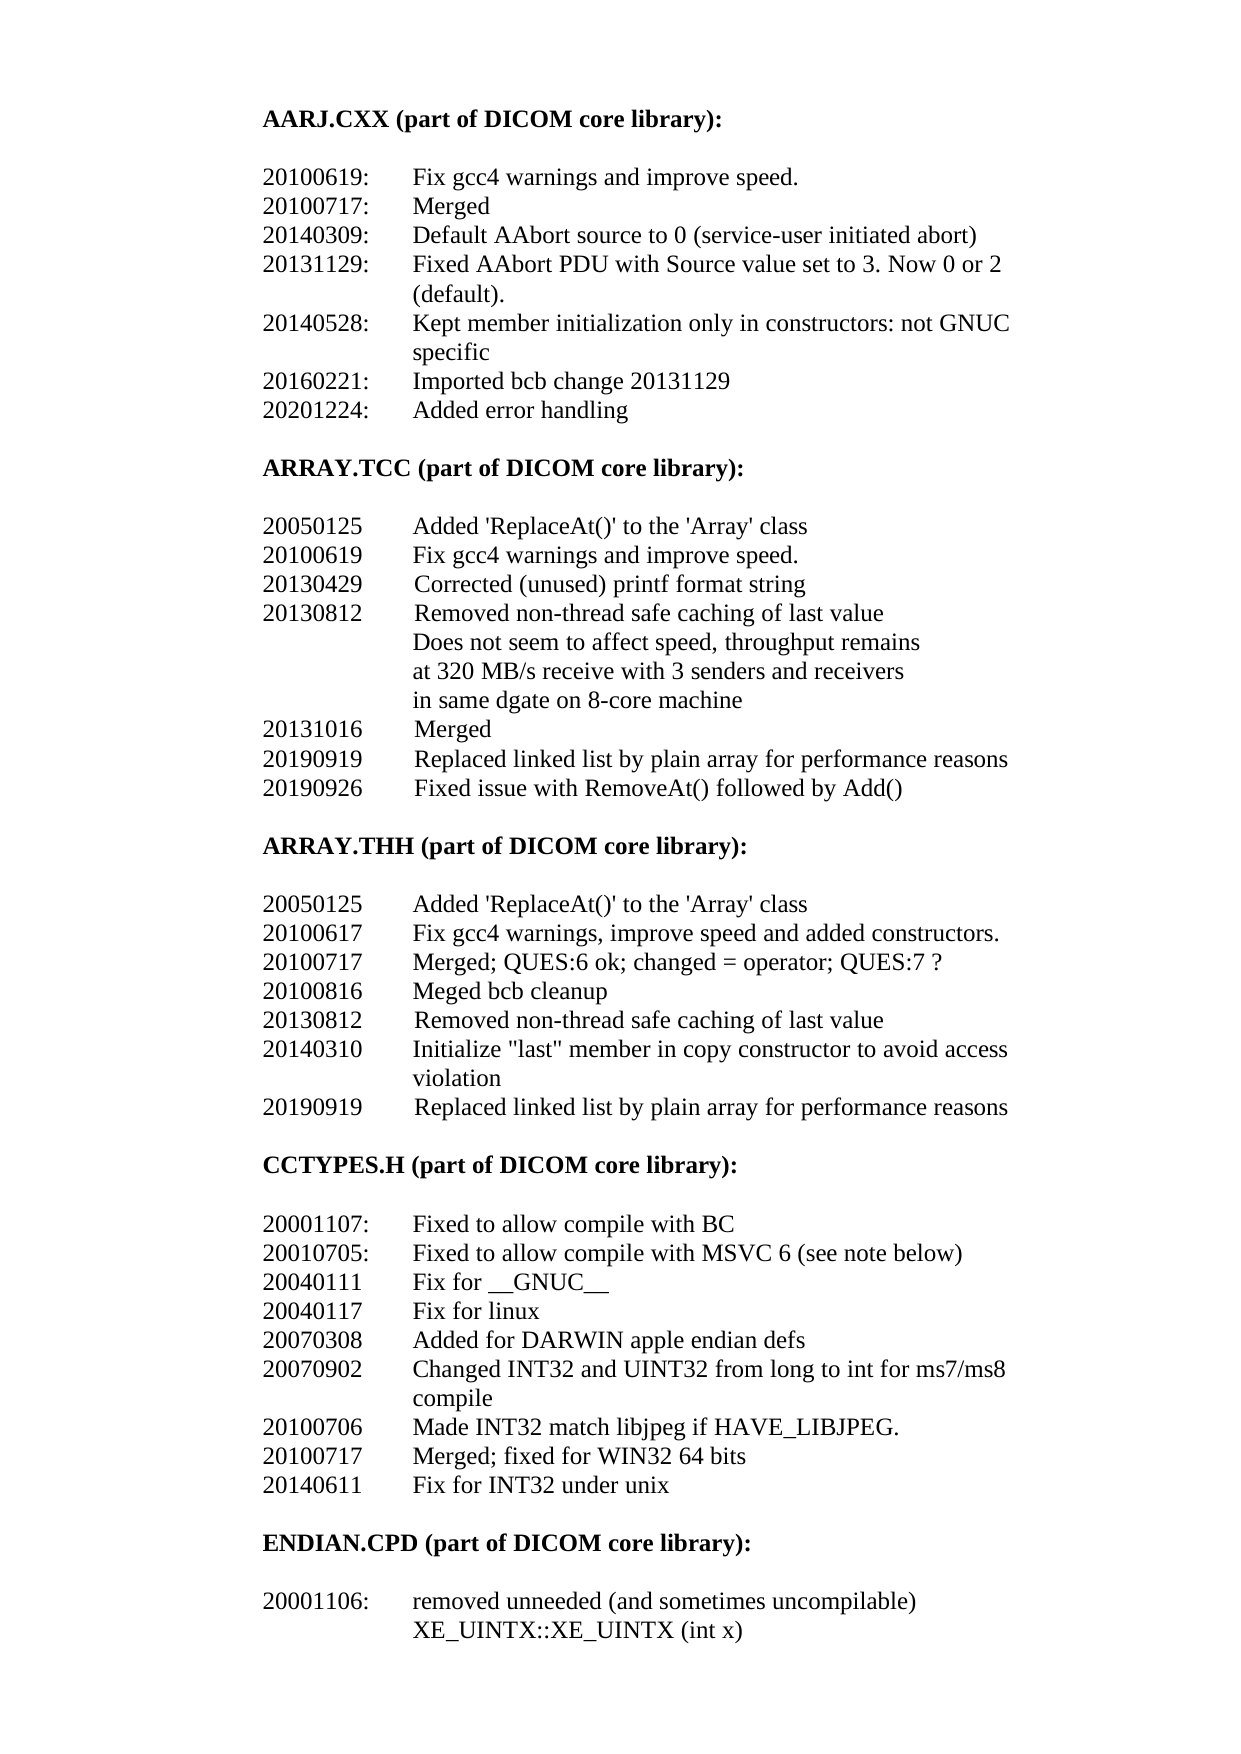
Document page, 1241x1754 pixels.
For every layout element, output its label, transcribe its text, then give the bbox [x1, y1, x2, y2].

text 20130812 Removed non-thread safe caching of last value [262, 1005, 1053, 1034]
text 20131016 Merged [262, 714, 1053, 743]
text ENDIAN.CPD (part of DICOM core library): [262, 1528, 1053, 1557]
text 20100619 Fix gcc4 warnings and improve speed. [262, 540, 1053, 569]
text 20190926 Fixed issue with RemoveAt() followed by Add() [262, 772, 1053, 802]
text at 320 MB/s receive with 3 senders and receivers [262, 656, 1053, 685]
text ARRAY.TCC (part of DICOM core library): [262, 453, 1053, 482]
text 20070902 Changed INT32 and UINT32 from long to int for ms7/ms8 compile [262, 1354, 1053, 1412]
text 20140309: Default AAbort source to 0 (service-user initiated abort) [262, 220, 1053, 249]
text 20040111 Fix for __GNUC__ [187, 1267, 1053, 1296]
text 20190919 Replaced linked list by plain array for performance reasons [262, 1092, 1053, 1121]
text 20140611 Fix for INT32 under unix [262, 1470, 1053, 1499]
text Does not seem to affect speed, throughput remains [262, 627, 1053, 656]
text 20100717 Merged; fixed for WIN32 64 bits [262, 1441, 1053, 1470]
text AARJ.CXX (part of DICOM core library): [262, 104, 1053, 133]
text 20130429 Corrected (unused) printf format string [262, 569, 1053, 598]
text 20040117 Fix for linux [187, 1296, 1053, 1325]
text 20100619: Fix gcc4 warnings and improve speed. [262, 162, 1053, 191]
text 20100617 Fix gcc4 warnings, improve speed and added constructors. [262, 918, 1053, 947]
text ARRAY.THH (part of DICOM core library): [262, 831, 1053, 860]
text 20130812 Removed non-thread safe caching of last value [262, 598, 1053, 627]
text 20140310 Initialize "last" member in copy constructor to avoid access violation [262, 1034, 1053, 1092]
text 20100706 Made INT32 match libjpeg if HAVE_LIBJPEG. [262, 1412, 1053, 1441]
text 20131129: Fixed AAbort PDU with Source value set to 3. Now 0 or 2 (default). [262, 249, 1053, 307]
text 20100717 Merged; QUES:6 ok; changed = operator; QUES:7 ? [262, 947, 1053, 976]
text 20070308 Added for DARWIN apple endian defs [187, 1325, 1053, 1354]
text 20160221: Imported bcb change 20131129 [262, 366, 1053, 395]
text CCTYPES.H (part of DICOM core library): [262, 1150, 1053, 1179]
text 20100717: Merged [262, 191, 1053, 220]
text 20140528: Kept member initialization only in constructors: not GNUC specific [262, 307, 1053, 366]
text in same dgate on 8-core machine [262, 685, 1053, 714]
text 20010705: Fixed to allow compile with MSVC 6 (see note below) [187, 1237, 1053, 1267]
text 20050125 Added 'ReplaceAt()' to the 'Array' class [262, 511, 1053, 540]
text 20100816 Meged bcb cleanup [262, 976, 1053, 1005]
text 20001106: removed unneeded (and sometimes uncompilable) XE_UINTX::XE_UINTX (int x) [262, 1586, 1053, 1644]
text 20190919 Replaced linked list by plain array for performance reasons [262, 743, 1053, 772]
text 20050125 Added 'ReplaceAt()' to the 'Array' class [262, 889, 1053, 918]
text 20201224: Added error handling [262, 395, 1053, 424]
text 20001107: Fixed to allow compile with BC [262, 1208, 1053, 1237]
